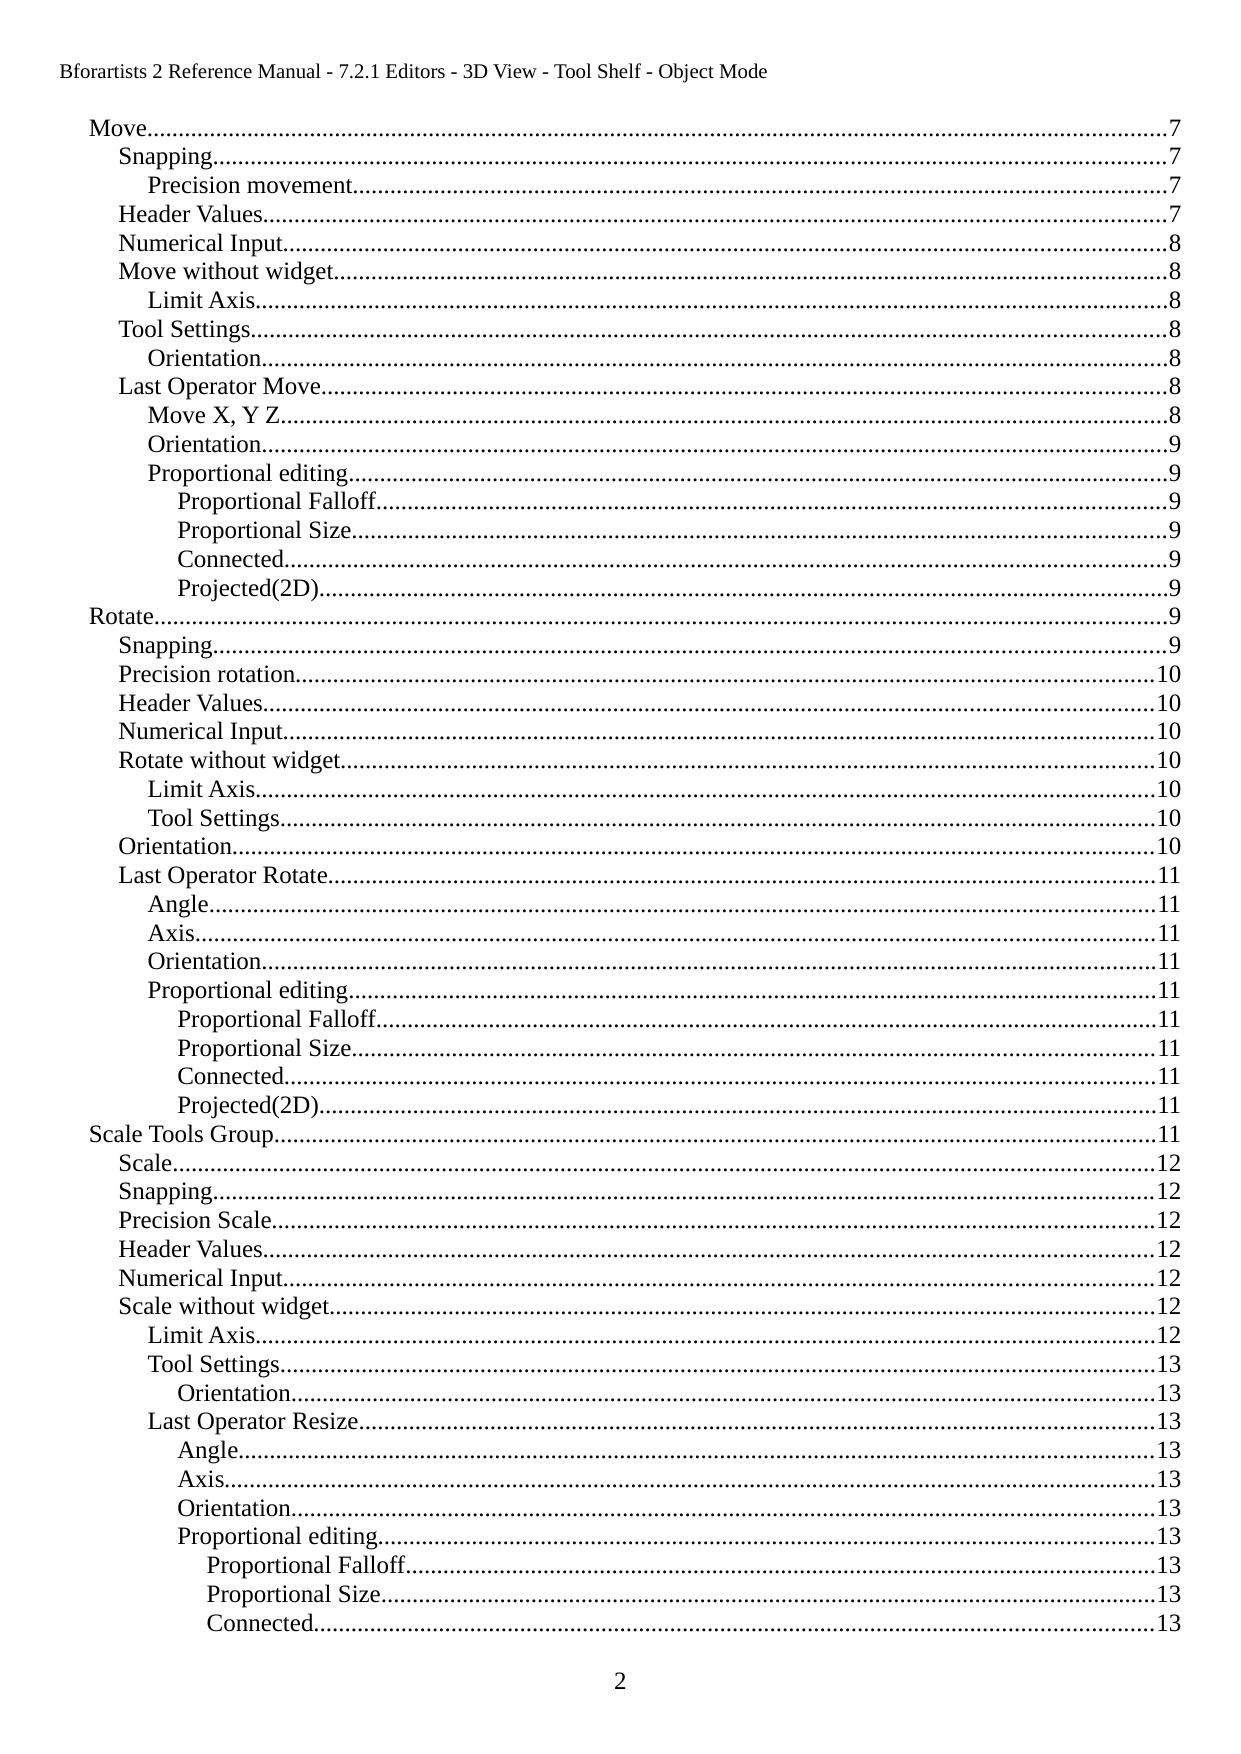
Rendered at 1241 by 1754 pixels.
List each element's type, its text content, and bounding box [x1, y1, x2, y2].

text Proportional Size 11 [177, 1033, 1181, 1061]
text Angle 11 [147, 889, 1181, 918]
text Proportional editing 11 [147, 975, 1181, 1004]
text Snapping 9 [118, 630, 1181, 659]
text Orientation 13 [177, 1378, 1181, 1406]
text Move 7 [88, 113, 1181, 141]
text Scale Tools Group 11 [88, 1119, 1181, 1148]
text Snapping 12 [118, 1176, 1181, 1205]
text Axis 13 [177, 1464, 1181, 1493]
text Numerical Input 8 [118, 228, 1181, 256]
text Rotate 9 [88, 601, 1181, 630]
text Proportional Falloff 13 [206, 1550, 1181, 1579]
text Numerical Input 10 [118, 716, 1181, 745]
text Proportional Falloff 9 [177, 486, 1181, 515]
text Connected 13 [206, 1608, 1181, 1636]
text Orientation 13 [177, 1493, 1181, 1521]
text Precision Scale 12 [118, 1205, 1181, 1234]
text Orientation 8 [147, 343, 1181, 371]
text Scale 12 [118, 1148, 1181, 1176]
text Last Operator Move 8 [118, 371, 1181, 400]
text Limit Axis 12 [147, 1320, 1181, 1349]
text Precision rotation 10 [118, 659, 1181, 688]
text Move X, Y Z 8 [147, 400, 1181, 429]
text Last Operator Rotate 11 [118, 860, 1181, 889]
text Orientation 9 [147, 429, 1181, 458]
text Precision movement 7 [147, 170, 1181, 199]
text Tool Settings 13 [147, 1349, 1181, 1378]
text Connected 9 [177, 544, 1181, 573]
text Angle 13 [177, 1435, 1181, 1464]
text Connected 11 [177, 1061, 1181, 1090]
text Limit Axis 8 [147, 285, 1181, 314]
text Projected(2D) 11 [177, 1090, 1181, 1119]
text Orientation 11 [147, 946, 1181, 975]
text Proportional editing 9 [147, 458, 1181, 486]
text Axis 11 [147, 918, 1181, 946]
text Scale without widget 12 [118, 1291, 1181, 1320]
text Header Values 10 [118, 688, 1181, 716]
text Snapping 7 [118, 141, 1181, 170]
text Proportional Size 9 [177, 515, 1181, 544]
text Tool Settings 10 [147, 803, 1181, 831]
text Header Values 12 [118, 1234, 1181, 1263]
text Limit Axis 10 [147, 774, 1181, 803]
text Rotate without widget 10 [118, 745, 1181, 774]
text Numerical Input 12 [118, 1263, 1181, 1291]
text Tool Settings 8 [118, 314, 1181, 343]
text Proportional editing 13 [177, 1521, 1181, 1550]
text Last Operator Resize 13 [147, 1406, 1181, 1435]
text Proportional Falloff 11 [177, 1004, 1181, 1033]
text Move without widget 8 [118, 256, 1181, 285]
text Projected(2D) 9 [177, 573, 1181, 601]
text Proportional Size 13 [206, 1579, 1181, 1608]
text Header Values 7 [118, 199, 1181, 228]
text Orientation 10 [118, 831, 1181, 860]
